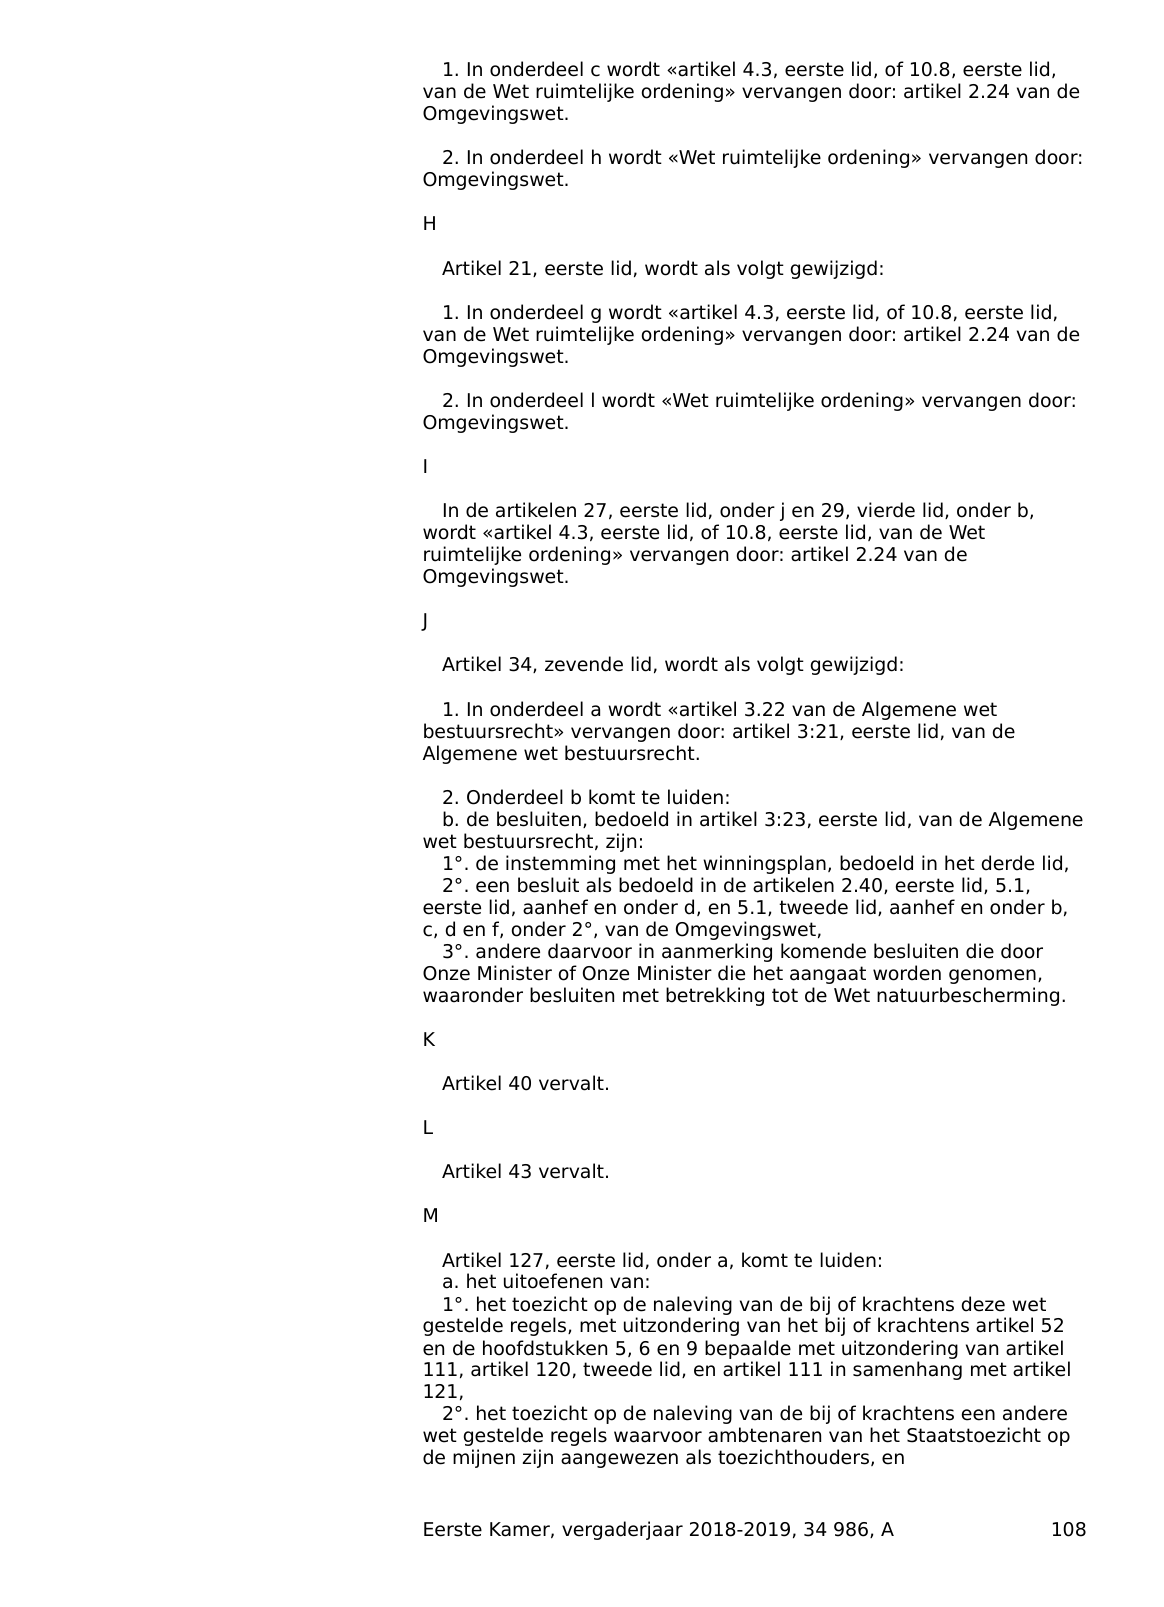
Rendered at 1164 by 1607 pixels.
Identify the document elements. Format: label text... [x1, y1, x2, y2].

text 2°. het toezicht op de naleving van de bij of krachtens een andere wet gestelde regels waarvoor ambtenaren van het Staatstoezicht op de mijnen zijn aangewezen als toezichthouders, en [422, 1403, 1087, 1469]
text 1°. de instemming met het winningsplan, bedoeld in het derde lid, [422, 853, 1087, 874]
text 1. In onderdeel c wordt «artikel 4.3, eerste lid, of 10.8, eerste lid, van de Wet ruimtelijke ordening» vervangen door: artikel 2.24 van de Omgevingswet. [422, 59, 1087, 125]
text L [422, 1117, 1087, 1139]
text 2. Onderdeel b komt te luiden: [422, 787, 1087, 809]
text 1. In onderdeel a wordt «artikel 3.22 van de Algemene wet bestuursrecht» vervangen door: artikel 3:21, eerste lid, van de Algemene wet bestuursrecht. [422, 698, 1087, 764]
text J [422, 610, 1087, 632]
text H [422, 213, 1087, 235]
text In de artikelen 27, eerste lid, onder j en 29, vierde lid, onder b, wordt «artikel 4.3, eerste lid, of 10.8, eerste lid, van de Wet ruimtelijke ordening» vervangen door: artikel 2.24 van de Omgevingswet. [422, 500, 1087, 588]
text Artikel 34, zevende lid, wordt als volgt gewijzigd: [422, 654, 1087, 676]
text Artikel 127, eerste lid, onder a, komt te luiden: [422, 1249, 1087, 1271]
text Artikel 40 vervalt. [422, 1073, 1087, 1095]
text 1. In onderdeel g wordt «artikel 4.3, eerste lid, of 10.8, eerste lid, van de Wet ruimtelijke ordening» vervangen door: artikel 2.24 van de Omgevingswet. [422, 302, 1087, 368]
text I [422, 456, 1087, 478]
text 3°. andere daarvoor in aanmerking komende besluiten die door Onze Minister of Onze Minister die het aangaat worden genomen, waaronder besluiten met betrekking tot de Wet natuurbescherming. [422, 941, 1087, 1006]
text b. de besluiten, bedoeld in artikel 3:23, eerste lid, van de Algemene wet bestuursrecht, zijn: [422, 809, 1087, 853]
text K [422, 1029, 1087, 1051]
text M [422, 1205, 1087, 1227]
text 2. In onderdeel h wordt «Wet ruimtelijke ordening» vervangen door: Omgevingswet. [422, 147, 1087, 191]
text 2. In onderdeel l wordt «Wet ruimtelijke ordening» vervangen door: Omgevingswet. [422, 390, 1087, 434]
text Artikel 21, eerste lid, wordt als volgt gewijzigd: [422, 257, 1087, 279]
text 1°. het toezicht op de naleving van de bij of krachtens deze wet gestelde regels, met uitzondering van het bij of krachtens artikel 52 en de hoofdstukken 5, 6 en 9 bepaalde met uitzondering van artikel 111, artikel 120, tweede lid, en artikel 111 in samenhang met artikel 121, [422, 1293, 1087, 1403]
text 2°. een besluit als bedoeld in de artikelen 2.40, eerste lid, 5.1, eerste lid, aanhef en onder d, en 5.1, tweede lid, aanhef en onder b, c, d en f, onder 2°, van de Omgevingswet, [422, 874, 1087, 941]
text a. het uitoefenen van: [422, 1271, 1087, 1293]
text Artikel 43 vervalt. [422, 1161, 1087, 1183]
